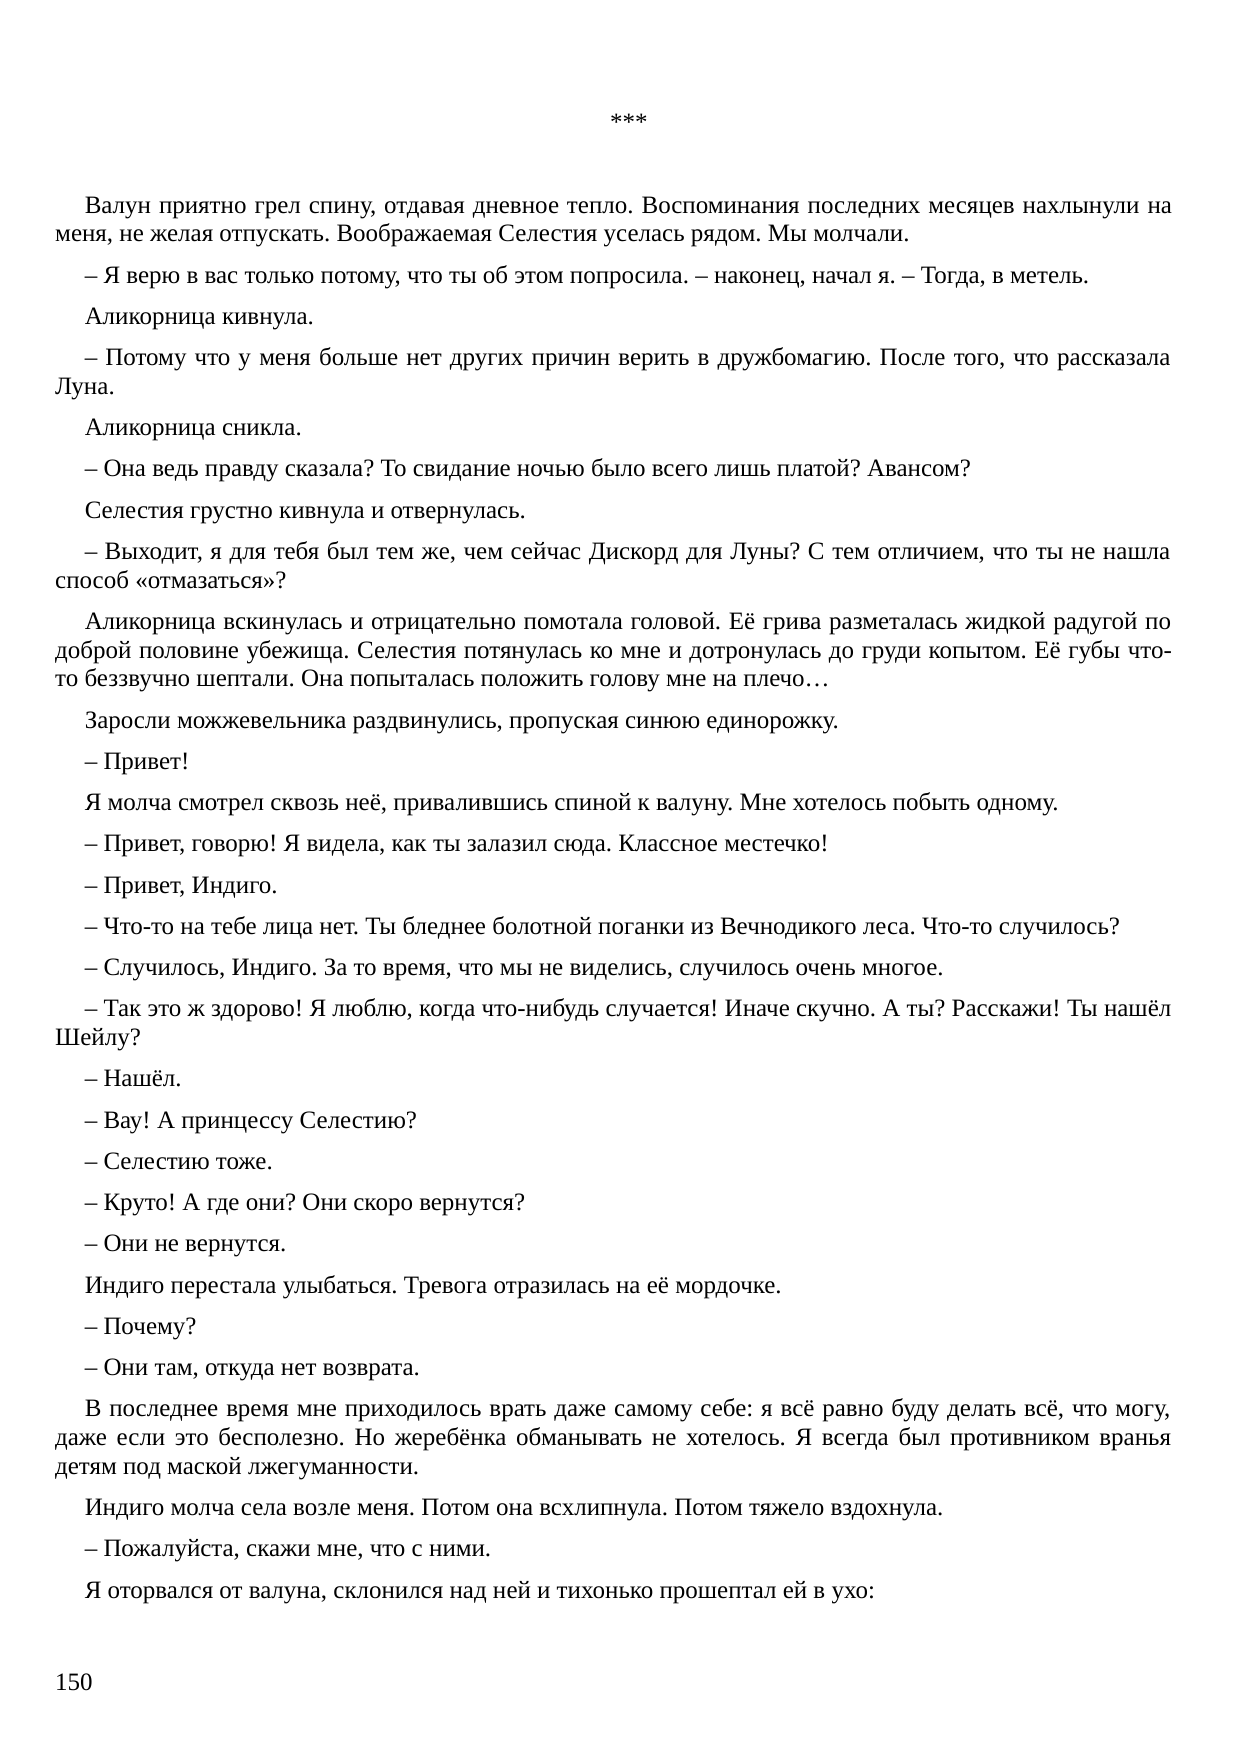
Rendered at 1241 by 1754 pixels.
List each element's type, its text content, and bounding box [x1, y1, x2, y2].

text – Она ведь правду сказала? То свидание ночью было всего лишь платой? Авансом? [55, 453, 1173, 482]
text Я молча смотрел сквозь неё, привалившись спиной к валуну. Мне хотелось побыть одному. [55, 787, 1173, 816]
text – Вау! А принцессу Селестию? [55, 1105, 1173, 1133]
text – Привет, Индиго. [55, 870, 1173, 898]
text Заросли можжевельника раздвинулись, пропуская синюю единорожку. [55, 705, 1173, 733]
text – Они не вернутся. [55, 1228, 1173, 1257]
text Индиго перестала улыбаться. Тревога отразилась на её мордочке. [55, 1270, 1173, 1298]
text – Что-то на тебе лица нет. Ты бледнее болотной поганки из Вечнодикого леса. Что-то случилось? [55, 911, 1173, 940]
text Валун приятно грел спину, отдавая дневное тепло. Воспоминания последних месяцев нахлынули на меня, не желая отпускать. Воображаемая Селестия уселась рядом. Мы молчали. [55, 190, 1173, 247]
text – Потому что у меня больше нет других причин верить в дружбомагию. После того, что рассказала Луна. [55, 342, 1173, 400]
text – Я верю в вас только потому, что ты об этом попросила. – наконец, начал я. – Тогда, в метель. [55, 260, 1173, 288]
text – Пожалуйста, скажи мне, что с ними. [55, 1533, 1173, 1562]
text Аликорница вскинулась и отрицательно помотала головой. Её грива разметалась жидкой радугой по доброй половине убежища. Селестия потянулась ко мне и дотронулась до груди копытом. Её губы что-то беззвучно шептали. Она попыталась положить голову мне на плечо… [55, 606, 1173, 692]
text – Нашёл. [55, 1063, 1173, 1092]
text *** [55, 107, 1173, 136]
text Аликорница кивнула. [55, 301, 1173, 330]
text Индиго молча села возле меня. Потом она всхлипнула. Потом тяжело вздохнула. [55, 1492, 1173, 1521]
text В последнее время мне приходилось врать даже самому себе: я всё равно буду делать всё, что могу, даже если это бесполезно. Но жеребёнка обманывать не хотелось. Я всегда был противником вранья детям под маской лжегуманности. [55, 1393, 1173, 1480]
text – Почему? [55, 1311, 1173, 1340]
text – Круто! А где они? Они скоро вернутся? [55, 1187, 1173, 1216]
text – Они там, откуда нет возврата. [55, 1352, 1173, 1381]
text – Привет! [55, 746, 1173, 775]
text – Выходит, я для тебя был тем же, чем сейчас Дискорд для Луны? С тем отличием, что ты не нашла способ «отмазаться»? [55, 536, 1173, 593]
text Аликорница сникла. [55, 412, 1173, 441]
text Я оторвался от валуна, склонился над ней и тихонько прошептал ей в ухо: [55, 1575, 1173, 1603]
text Селестия грустно кивнула и отвернулась. [55, 495, 1173, 523]
text – Селестию тоже. [55, 1146, 1173, 1175]
text – Случилось, Индиго. За то время, что мы не виделись, случилось очень многое. [55, 952, 1173, 981]
text – Привет, говорю! Я видела, как ты залазил сюда. Классное местечко! [55, 828, 1173, 857]
text – Так это ж здорово! Я люблю, когда что-нибудь случается! Иначе скучно. А ты? Расскажи! Ты нашёл Шейлу? [55, 993, 1173, 1051]
